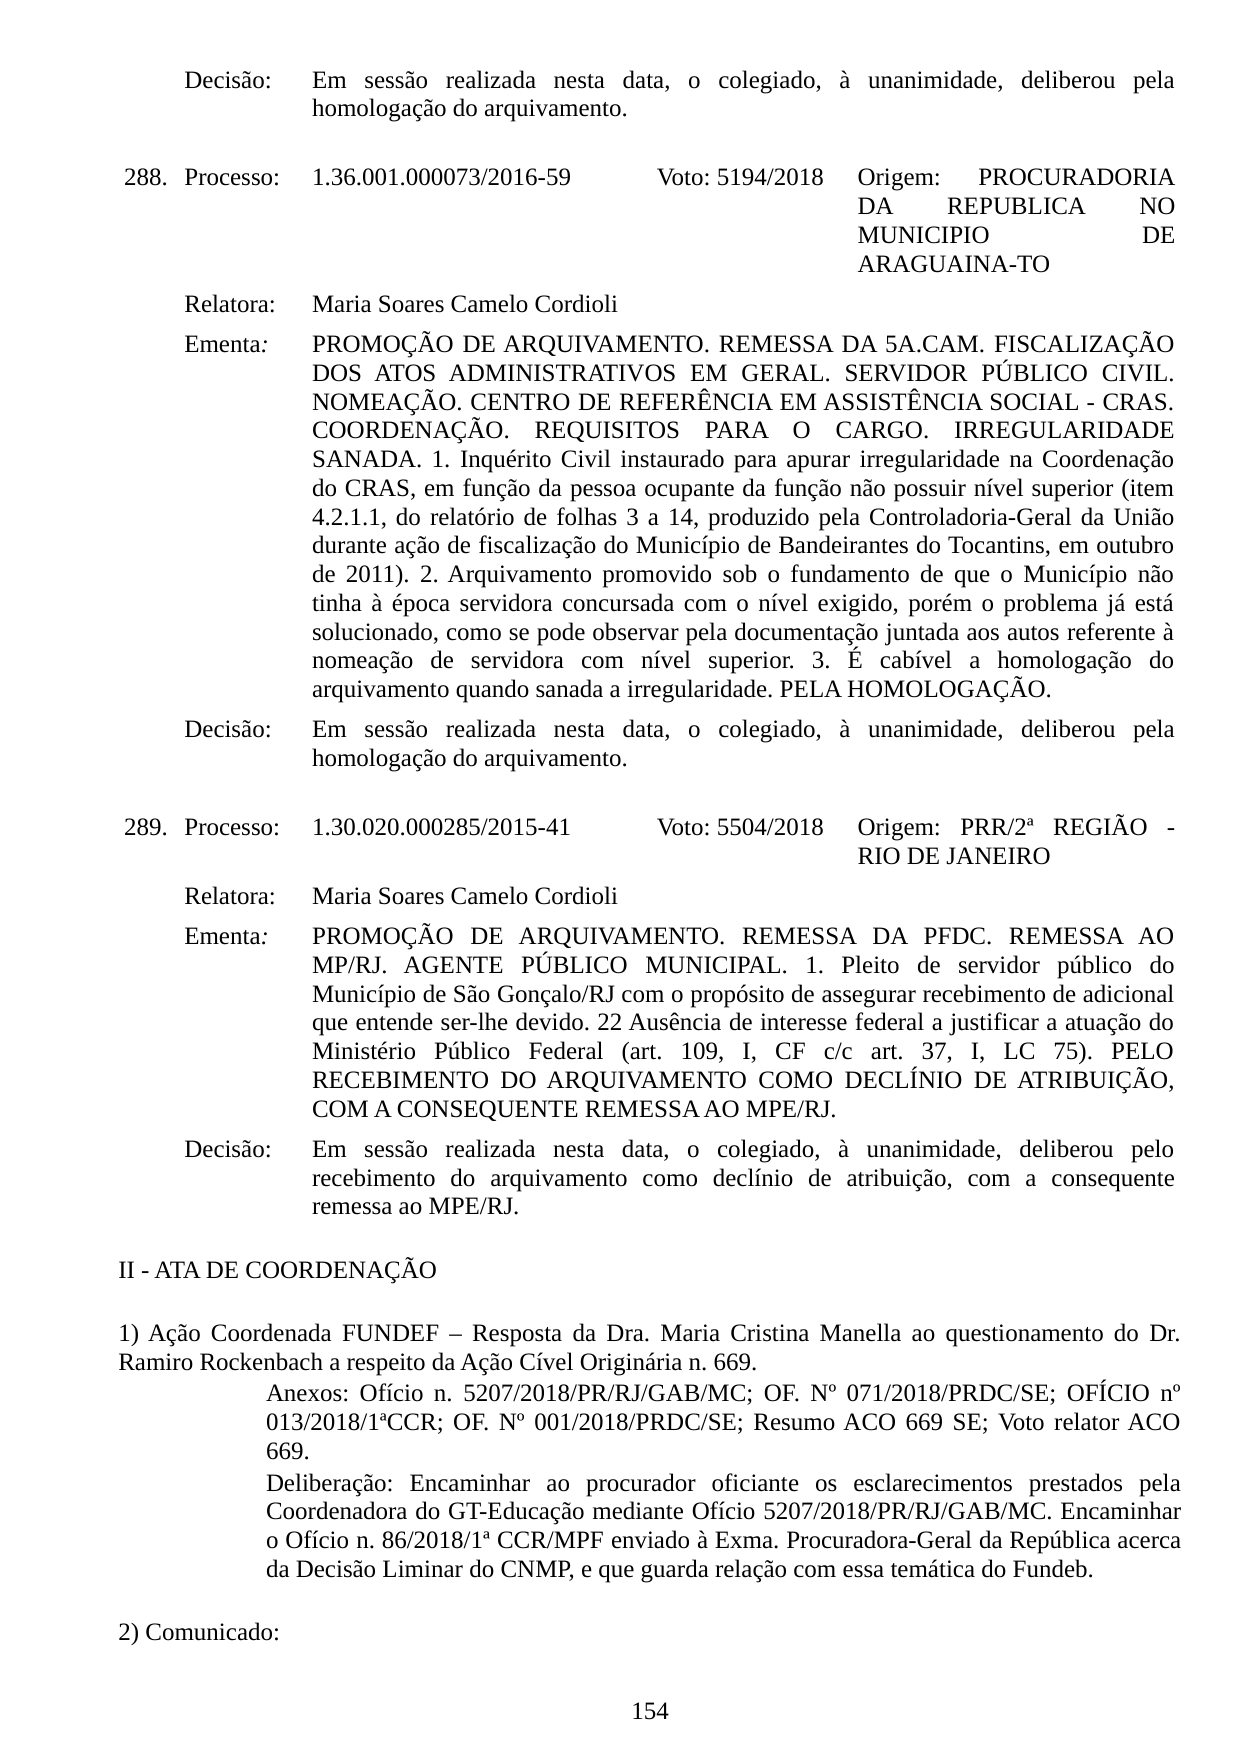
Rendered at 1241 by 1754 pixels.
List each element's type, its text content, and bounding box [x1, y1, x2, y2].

table_cell Em sessão realizada nesta data, o colegiado, à unanimidade, deliberou pela homologação do arquivamento. [306, 59, 1181, 128]
table_header Voto: 5504/2018 [651, 806, 852, 875]
table_cell [118, 709, 178, 778]
table_header Origem: PROCURADORIA DA REPUBLICA NO MUNICIPIO DE ARAGUAINA-TO [852, 157, 1181, 283]
table_header 288. [118, 157, 178, 283]
table_cell Relatora: [178, 875, 306, 916]
table_cell Decisão: [178, 709, 306, 778]
table_cell Em sessão realizada nesta data, o colegiado, à unanimidade, deliberou pela homologação do arquivamento. [306, 709, 1181, 778]
table_header Origem: PRR/2ª REGIÃO - RIO DE JANEIRO [852, 806, 1181, 875]
table_header Processo: [178, 806, 306, 875]
table_header Processo: [178, 157, 306, 283]
text 1) Ação Coordenada FUNDEF – Resposta da Dra. Maria Cristina Manella ao questionamento do Dr. Ramiro Rockenbach a respeito da Ação Cível Originária n. 669. [118, 1318, 1182, 1376]
table_cell PROMOÇÃO DE ARQUIVAMENTO. REMESSA DA 5A.CAM. FISCALIZAÇÃO DOS ATOS ADMINISTRATIVOS EM GERAL. SERVIDOR PÚBLICO CIVIL. NOMEAÇÃO. CENTRO DE REFERÊNCIA EM ASSISTÊNCIA SOCIAL - CRAS. COORDENAÇÃO. REQUISITOS PARA O CARGO. IRREGULARIDADE SANADA. 1. Inquérito Civil instaurado para apurar irregularidade na Coordenação do CRAS, em função da pessoa ocupante da função não possuir nível superior (item 4.2.1.1, do relatório de folhas 3 a 14, produzido pela Controladoria-Geral da União durante ação de fiscalização do Município de Bandeirantes do Tocantins, em outubro de 2011). 2. Arquivamento promovido sob o fundamento de que o Município não tinha à época servidora concursada com o nível exigido, porém o problema já está solucionado, como se pode observar pela documentação juntada aos autos referente à nomeação de servidora com nível superior. 3. É cabível a homologação do arquivamento quando sanada a irregularidade. PELA HOMOLOGAÇÃO. [306, 324, 1181, 709]
table_header 1.36.001.000073/2016-59 [306, 157, 651, 283]
table_cell Decisão: [178, 59, 306, 128]
table_cell Maria Soares Camelo Cordioli [306, 283, 1181, 323]
table_cell [118, 916, 178, 1128]
table_cell Em sessão realizada nesta data, o colegiado, à unanimidade, deliberou pelo recebimento do arquivamento como declínio de atribuição, com a consequente remessa ao MPE/RJ. [306, 1128, 1181, 1226]
table_cell [118, 875, 178, 916]
table_cell Maria Soares Camelo Cordioli [306, 875, 1181, 916]
table_cell Decisão: [178, 1128, 306, 1226]
text 2) Comunicado: [118, 1617, 1182, 1646]
text Anexos: Ofício n. 5207/2018/PR/RJ/GAB/MC; OF. Nº 071/2018/PRDC/SE; OFÍCIO nº 013/2018/1ªCCR; OF. Nº 001/2018/PRDC/SE; Resumo ACO 669 SE; Voto relator ACO 669. [266, 1378, 1182, 1465]
table_cell Ementa: [178, 324, 306, 709]
table_cell [118, 59, 178, 128]
table_cell PROMOÇÃO DE ARQUIVAMENTO. REMESSA DA PFDC. REMESSA AO MP/RJ. AGENTE PÚBLICO MUNICIPAL. 1. Pleito de servidor público do Município de São Gonçalo/RJ com o propósito de assegurar recebimento de adicional que entende ser-lhe devido. 22 Ausência de interesse federal a justificar a atuação do Ministério Público Federal (art. 109, I, CF c/c art. 37, I, LC 75). PELO RECEBIMENTO DO ARQUIVAMENTO COMO DECLÍNIO DE ATRIBUIÇÃO, COM A CONSEQUENTE REMESSA AO MPE/RJ. [306, 916, 1181, 1128]
table_cell [118, 1128, 178, 1226]
table_header 1.30.020.000285/2015-41 [306, 806, 651, 875]
table_cell Relatora: [178, 283, 306, 323]
table_cell Ementa: [178, 916, 306, 1128]
list II - ATA DE COORDENAÇÃO [118, 1255, 1181, 1283]
text Deliberação: Encaminhar ao procurador oficiante os esclarecimentos prestados pela Coordenadora do GT-Educação mediante Ofício 5207/2018/PR/RJ/GAB/MC. Encaminhar o Ofício n. 86/2018/1ª CCR/MPF enviado à Exma. Procuradora-Geral da República acerca da Decisão Liminar do CNMP, e que guarda relação com essa temática do Fundeb. [266, 1468, 1182, 1583]
table_header Voto: 5194/2018 [651, 157, 852, 283]
table_cell [118, 283, 178, 323]
table_cell [118, 324, 178, 709]
table_header 289. [118, 806, 178, 875]
